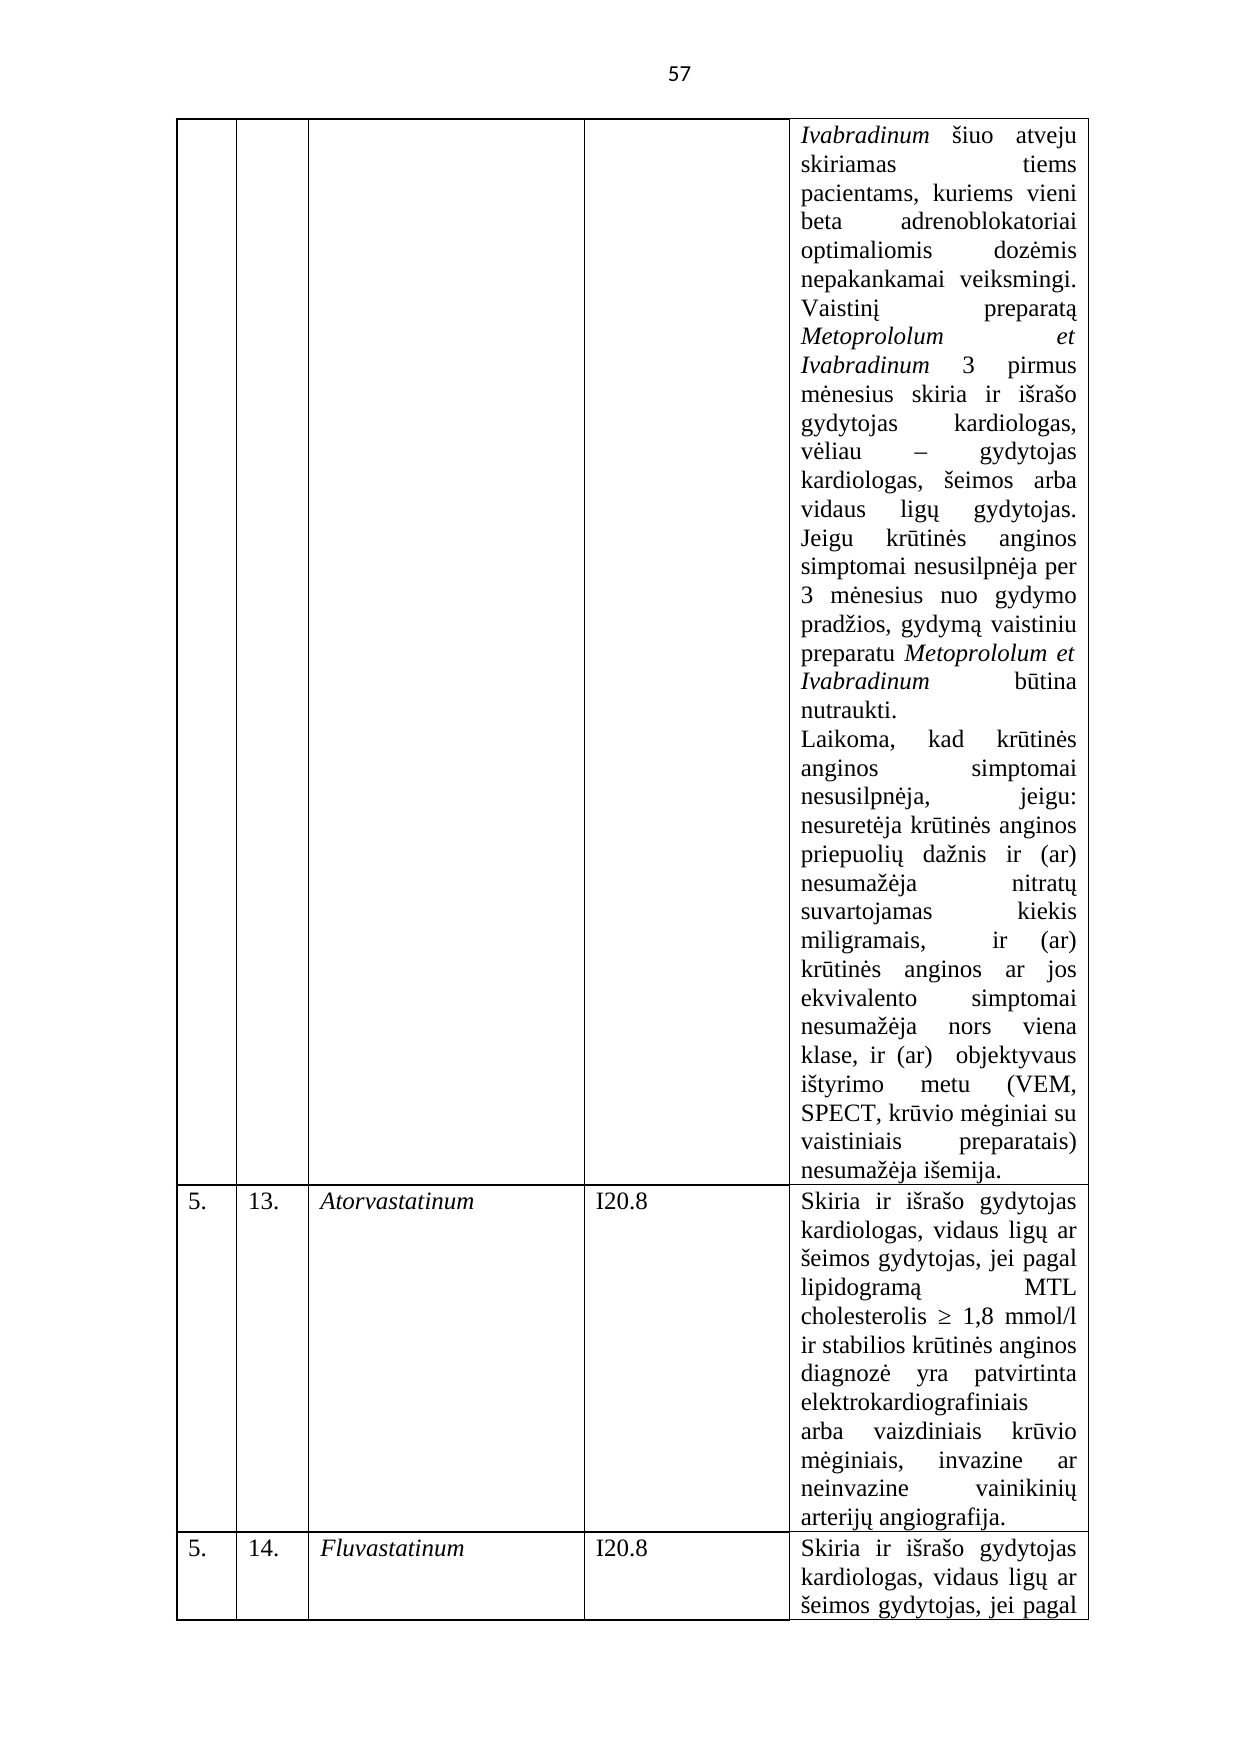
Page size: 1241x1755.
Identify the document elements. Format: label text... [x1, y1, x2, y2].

table_cell 5. [178, 1186, 236, 1531]
table_cell [309, 120, 584, 1184]
table_cell [1099, 1184, 1103, 1531]
table_cell [1093, 1184, 1099, 1531]
table_cell [1093, 1531, 1099, 1619]
table_cell [1099, 1531, 1103, 1619]
table_cell I20.8 [585, 1533, 789, 1619]
table_cell [1103, 118, 1109, 1184]
table_cell 13. [237, 1186, 308, 1531]
table_cell [1109, 1531, 1123, 1619]
table_cell Atorvastatinum [309, 1186, 584, 1531]
table_cell Fluvastatinum [309, 1533, 584, 1619]
table_cell [585, 120, 789, 1184]
table_cell [1109, 1184, 1123, 1531]
table_cell [1093, 118, 1099, 1184]
table_cell [1089, 1531, 1093, 1619]
table_cell [237, 120, 308, 1184]
table_cell [1099, 118, 1103, 1184]
table_cell 5. [178, 1533, 236, 1619]
table_cell Ivabradinum šiuo atveju skiriamas tiems pacientams, kuriems vieni beta adrenoblokatoriai optimaliomis dozėmis nepakankamai veiksmingi. Vaistinį preparatą Metoprololum et Ivabradinum 3 pirmus mėnesius skiria ir išrašo gydytojas kardiologas, vėliau – gydytojas kardiologas, šeimos arba vidaus ligų gydytojas. Jeigu krūtinės anginos simptomai nesusilpnėja per 3 mėnesius nuo gydymo pradžios, gydymą vaistiniu preparatu Metoprololum et Ivabradinum būtina nutraukti. Laikoma, kad krūtinės anginos simptomai nesusilpnėja, jeigu: nesuretėja krūtinės anginos priepuolių dažnis ir (ar) nesumažėja nitratų suvartojamas kiekis miligramais, ir (ar) krūtinės anginos ar jos ekvivalento simptomai nesumažėja nors viena klase, ir (ar) objektyvaus ištyrimo metu (VEM, SPECT, krūvio mėginiai su vaistiniais preparatais) nesumažėja išemija. [790, 119, 1088, 1184]
table_cell [1089, 118, 1093, 1184]
table_cell [178, 120, 236, 1184]
table_cell [1103, 1184, 1109, 1531]
table_cell I20.8 [585, 1186, 789, 1531]
table_cell Skiria ir išrašo gydytojas kardiologas, vidaus ligų ar šeimos gydytojas, jei pagal [790, 1532, 1088, 1619]
table_cell [1109, 118, 1123, 1184]
table_cell [1089, 1184, 1093, 1531]
table_cell 14. [237, 1533, 308, 1619]
table_cell Skiria ir išrašo gydytojas kardiologas, vidaus ligų ar šeimos gydytojas, jei pagal lipidogramą MTL cholesterolis ≥ 1,8 mmol/l ir stabilios krūtinės anginos diagnozė yra patvirtinta elektrokardiografiniais arba vaizdiniais krūvio mėginiais, invazine ar neinvazine vainikinių arterijų angiografija. [790, 1185, 1088, 1531]
table_cell [1103, 1531, 1109, 1619]
